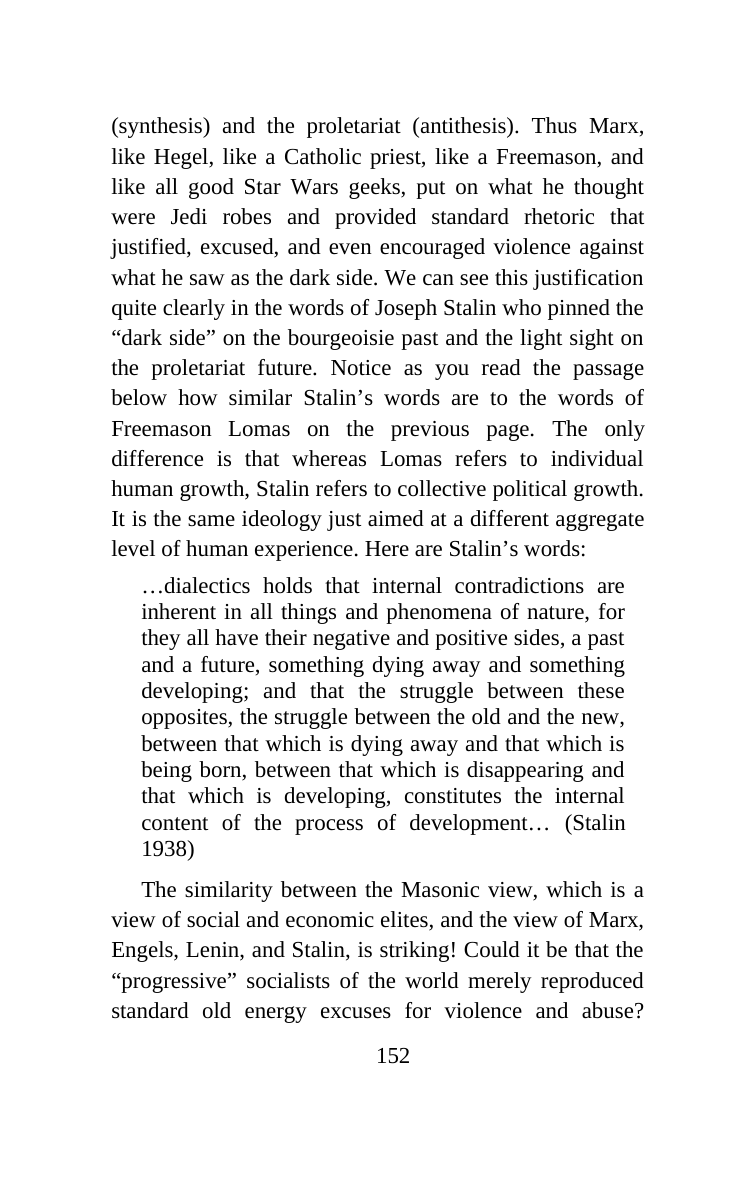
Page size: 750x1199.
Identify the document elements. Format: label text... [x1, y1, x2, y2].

text The similarity between the Masonic view, which is a view of social and economic elites, and the view of Marx, Engels, Lenin, and Stalin, is striking! Could it be that the “progressive” socialists of the world merely reproduced standard old energy excuses for violence and abuse? [111, 876, 645, 1023]
text …dialectics holds that internal contradictions are inherent in all things and phenomena of nature, for they all have their negative and positive sides, a past and a future, something dying away and something developing; and that the struggle between these opposites, the struggle between the old and the new, between that which is dying away and that which is being born, between that which is disappearing and that which is developing, constitutes the internal content of the process of development… (Stalin 1938) [141, 572, 626, 862]
text (synthesis) and the proletariat (antithesis). Thus Marx, like Hegel, like a Catholic priest, like a Freemason, and like all good Star Wars geeks, put on what he thought were Jedi robes and provided standard rhetoric that justified, excused, and even encouraged violence against what he saw as the dark side. We can see this justification quite clearly in the words of Joseph Stalin who pinned the “dark side” on the bourgeoisie past and the light sight on the proletariat future. Notice as you read the passage below how similar Stalin’s words are to the words of Freemason Lomas on the previous page. The only difference is that whereas Lomas refers to individual human growth, Stalin refers to collective political growth. It is the same ideology just aimed at a different aggregate level of human experience. Here are Stalin’s words: [111, 112, 645, 562]
